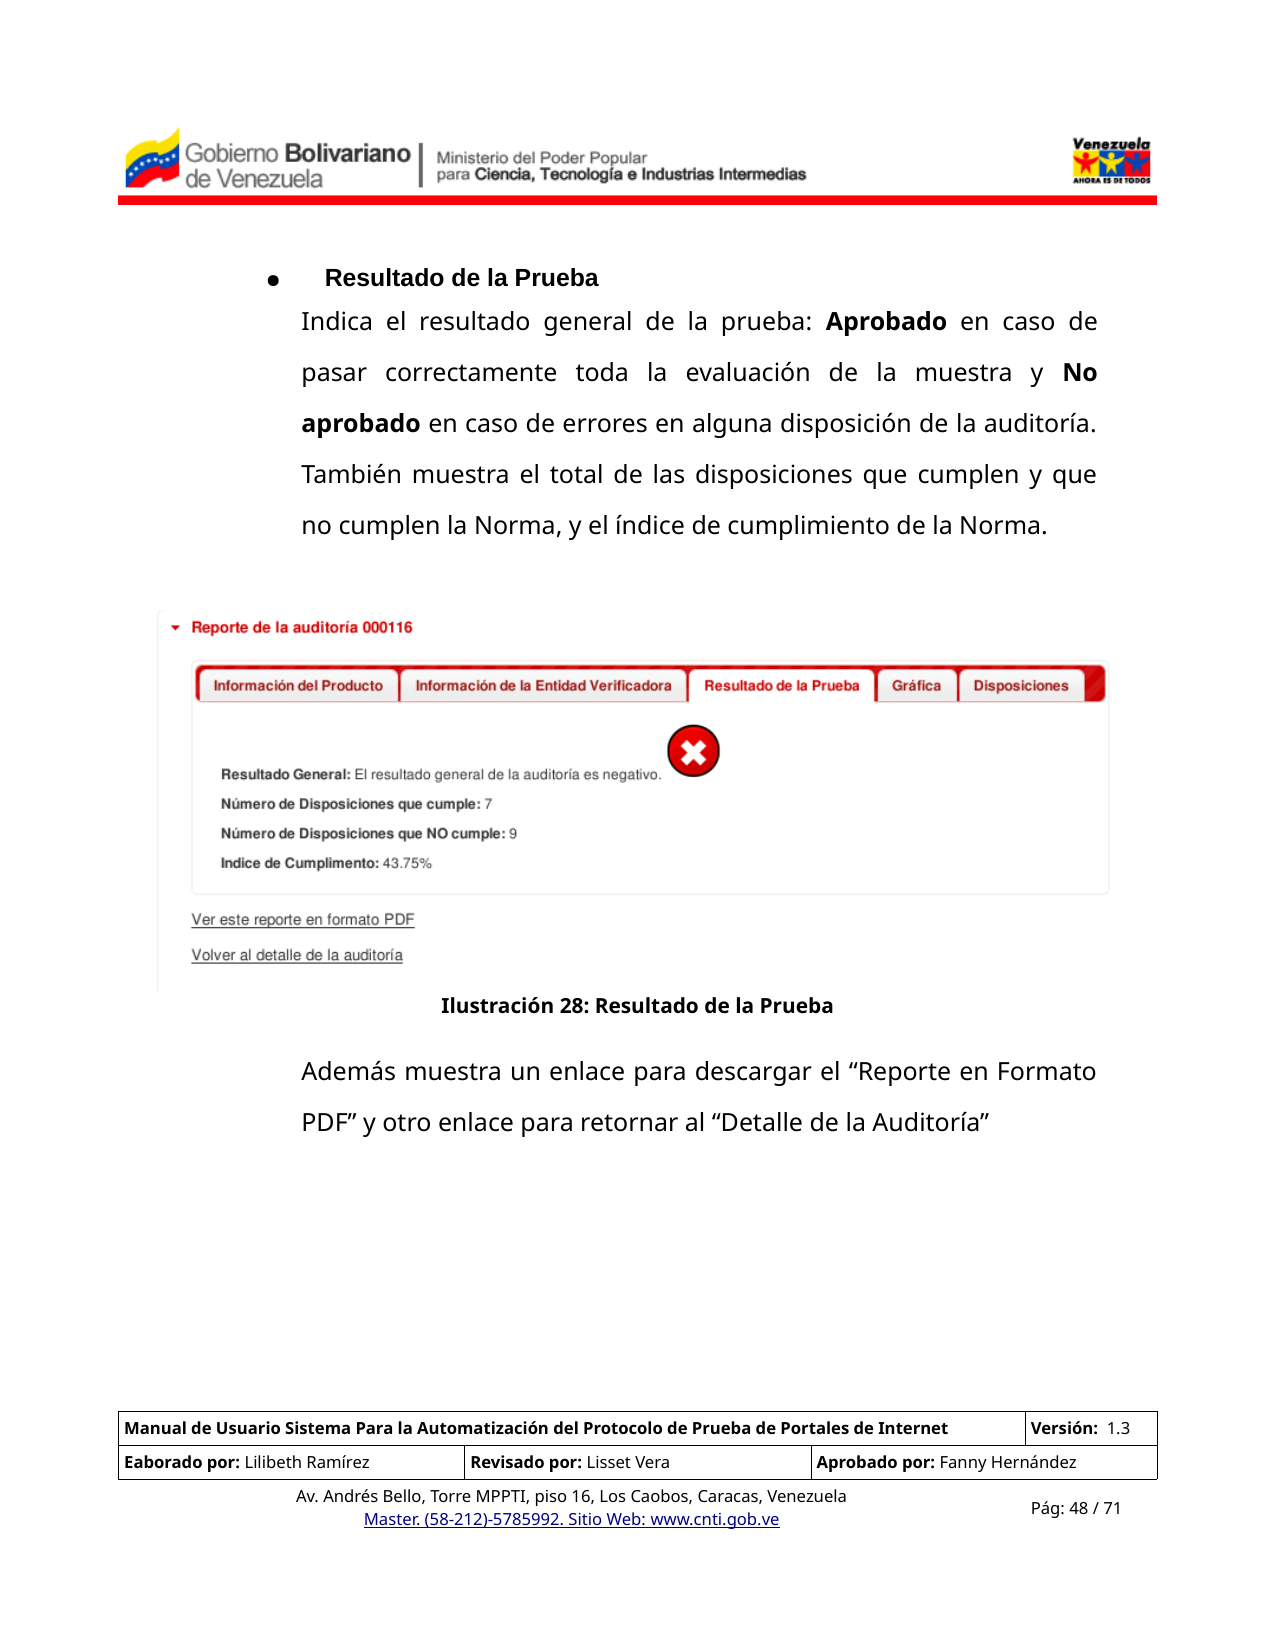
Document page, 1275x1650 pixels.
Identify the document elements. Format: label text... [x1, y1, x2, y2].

subtitle Resultado de la Prueba [266, 263, 1157, 291]
text Además muestra un enlace para descargar el “Reporte en Formato PDF” y otro enlace para retornar al “Detalle de la Auditoría” [301, 1053, 1098, 1138]
text Indica el resultado general de la prueba: Aprobado en caso de pasar correctamente toda la evaluación de la muestra y No aprobado en caso de errores en alguna disposición de la auditoría. También muestra el total de las disposiciones que cumplen y que no cumplen la Norma, y el índice de cumplimiento de la Norma. [301, 304, 1098, 542]
text Ilustración 28: Resultado de la Prueba [157, 991, 1118, 1019]
picture [157, 610, 1119, 991]
picture [118, 119, 1157, 205]
